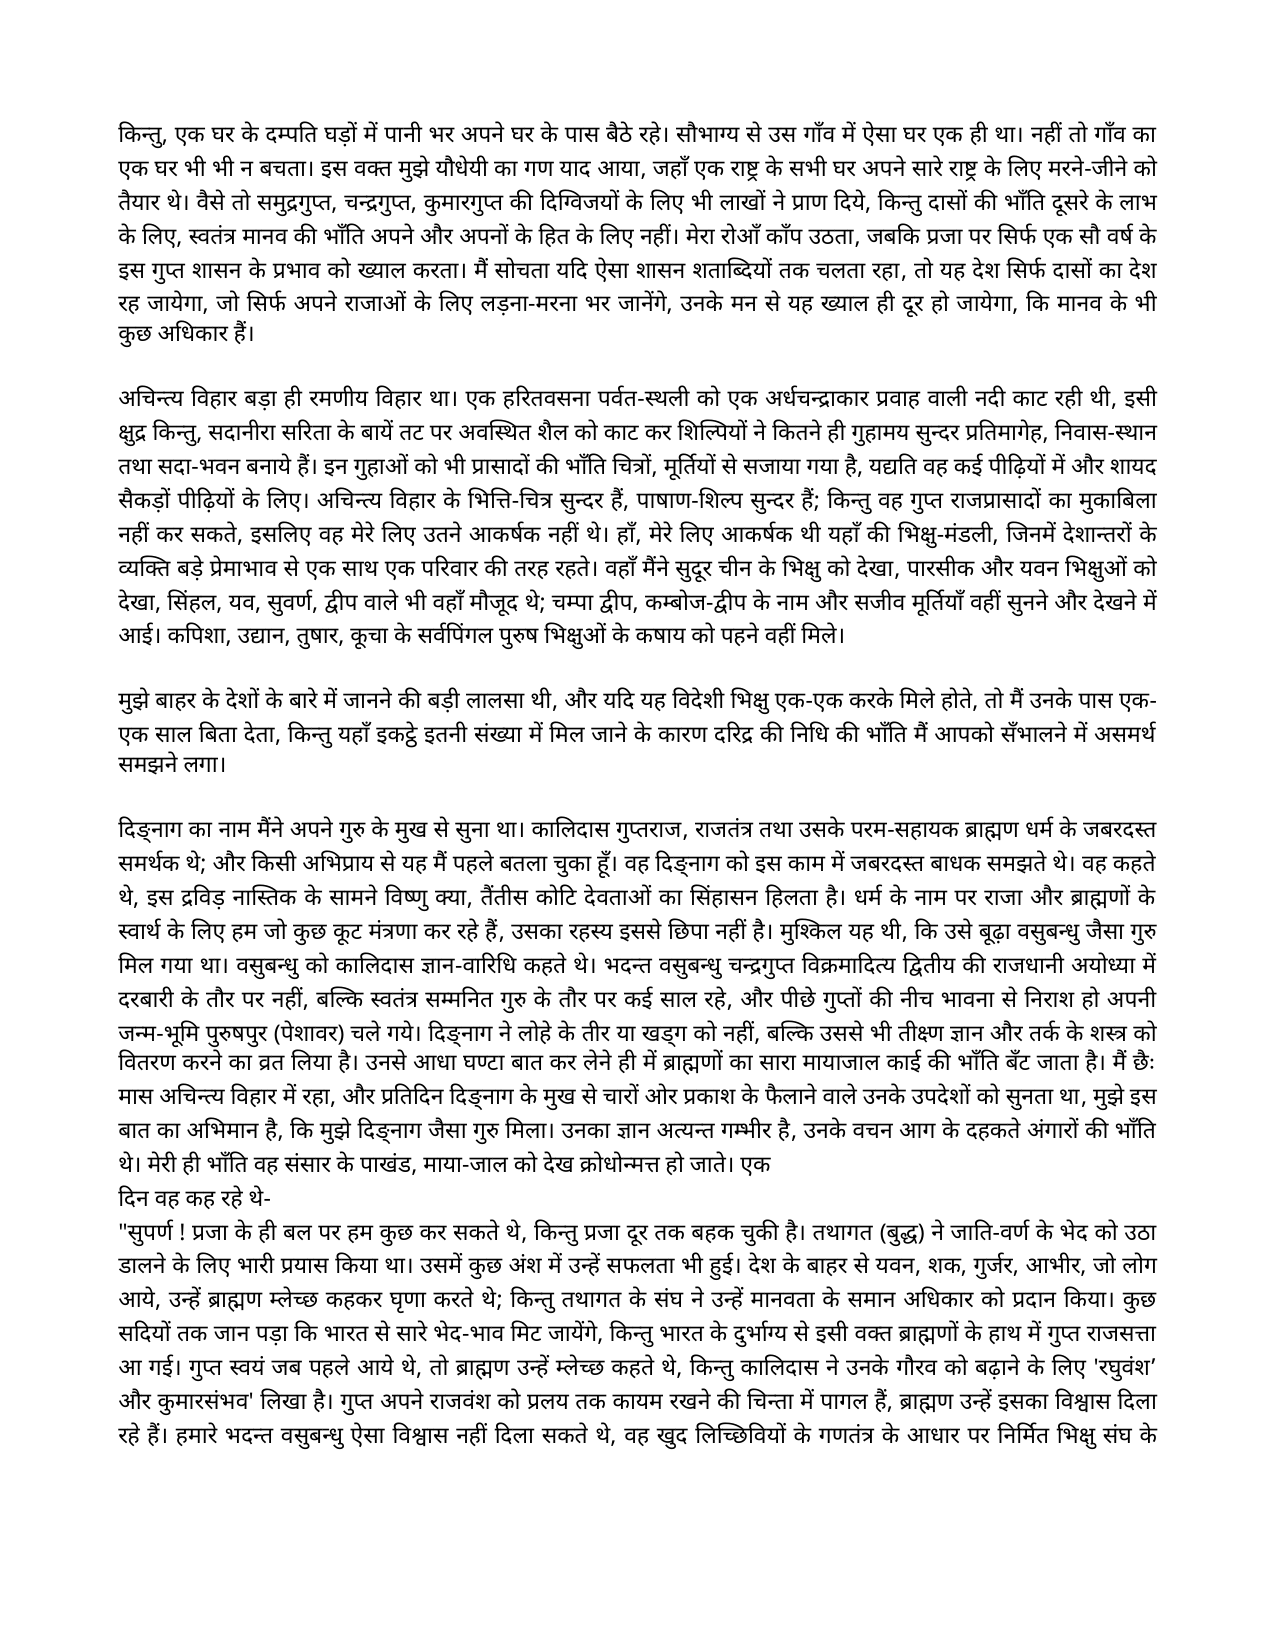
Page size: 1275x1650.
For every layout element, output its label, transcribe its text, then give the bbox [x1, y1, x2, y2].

text अचिन्त्य विहार बड़ा ही रमणीय विहार था। एक हरितवसना पर्वत-स्थली को एक अर्धचन्द्राकार प्रवाह वाली नदी काट रही थी, इसी क्षुद्र किन्तु, सदानीरा सरिता के बायें तट पर अवस्थित शैल को काट कर शिल्पियों ने कितने ही गुहामय सुन्दर प्रतिमागेह, निवास-स्थान तथा सदा-भवन बनाये हैं। इन गुहाओं को भी प्रासादों की भाँति चित्रों, मूर्तियों से सजाया गया है, यद्यति वह कई पीढ़ियों में और शायद सैकड़ों पीढ़ियों के लिए। अचिन्त्य विहार के भित्ति-चित्र सुन्दर हैं, पाषाण-शिल्प सुन्दर हैं; किन्तु वह गुप्त राजप्रासादों का मुकाबिला नहीं कर सकते, इसलिए वह मेरे लिए उतने आकर्षक नहीं थे। हाँ, मेरे लिए आकर्षक थी यहाँ की भिक्षु-मंडली, जिनमें देशान्तरों के व्यक्ति बड़े प्रेमाभाव से एक साथ एक परिवार की तरह रहते। वहाँ मैंने सुदूर चीन के भिक्षु को देखा, पारसीक और यवन भिक्षुओं को देखा, सिंहल, यव, सुवर्ण, द्वीप वाले भी वहाँ मौजूद थे; चम्पा द्वीप, कम्बोज-द्वीप के नाम और सजीव मूर्तियाँ वहीं सुनने और देखने में आई। कपिशा, उद्यान, तुषार, कूचा के सर्वपिंगल पुरुष भिक्षुओं के कषाय को पहने वहीं मिले। [118, 382, 1157, 653]
text "सुपर्ण ! प्रजा के ही बल पर हम कुछ कर सकते थे, किन्तु प्रजा दूर तक बहक चुकी है। तथागत (बुद्ध) ने जाति-वर्ण के भेद को उठा डालने के लिए भारी प्रयास किया था। उसमें कुछ अंश में उन्हें सफलता भी हुई। देश के बाहर से यवन, शक, गुर्जर, आभीर, जो लोग आये, उन्हें ब्राह्मण म्लेच्छ कहकर घृणा करते थे; किन्तु तथागत के संघ ने उन्हें मानवता के समान अधिकार को प्रदान किया। कुछ सदियों तक जान पड़ा कि भारत से सारे भेद-भाव मिट जायेंगे, किन्तु भारत के दुर्भाग्य से इसी वक्त ब्राह्मणों के हाथ में गुप्त राजसत्ता आ गई। गुप्त स्वयं जब पहले आये थे, तो ब्राह्मण उन्हें म्लेच्छ कहते थे, किन्तु कालिदास ने उनके गौरव को बढ़ाने के लिए 'रघुवंश’ और कुमारसंभव' लिखा है। गुप्त अपने राजवंश को प्रलय तक कायम रखने की चिन्ता में पागल हैं, ब्राह्मण उन्हें इसका विश्वास दिला रहे हैं। हमारे भदन्त वसुबन्धु ऐसा विश्वास नहीं दिला सकते थे, वह खुद लिच्छिवियों के गणतंत्र के आधार पर निर्मित भिक्षु संघ के [118, 1216, 1157, 1453]
text मुझे बाहर के देशों के बारे में जानने की बड़ी लालसा थी, और यदि यह विदेशी भिक्षु एक-एक करके मिले होते, तो मैं उनके पास एक-एक साल बिता देता, किन्तु यहाँ इकट्ठे इतनी संख्या में मिल जाने के कारण दरिद्र की निधि की भाँति मैं आपको सँभालने में असमर्थ समझने लगा। [118, 684, 1157, 782]
text किन्तु, एक घर के दम्पति घड़ों में पानी भर अपने घर के पास बैठे रहे। सौभाग्य से उस गाँव में ऐसा घर एक ही था। नहीं तो गाँव का एक घर भी भी न बचता। इस वक्त मुझे यौधेयी का गण याद आया, जहाँ एक राष्ट्र के सभी घर अपने सारे राष्ट्र के लिए मरने-जीने को तैयार थे। वैसे तो समुद्रगुप्त, चन्द्रगुप्त, कुमारगुप्त की दिग्विजयों के लिए भी लाखों ने प्राण दिये, किन्तु दासों की भाँति दूसरे के लाभ के लिए, स्वतंत्र मानव की भाँति अपने और अपनों के हित के लिए नहीं। मेरा रोआँ काँप उठता, जबकि प्रजा पर सिर्फ एक सौ वर्ष के इस गुप्त शासन के प्रभाव को ख्याल करता। मैं सोचता यदि ऐसा शासन शताब्दियों तक चलता रहा, तो यह देश सिर्फ दासों का देश रह जायेगा, जो सिर्फ अपने राजाओं के लिए लड़ना-मरना भर जानेंगे, उनके मन से यह ख्याल ही दूर हो जायेगा, कि मानव के भी कुछ अधिकार हैं। [118, 118, 1157, 351]
text दिङ्नाग का नाम मैंने अपने गुरु के मुख से सुना था। कालिदास गुप्तराज, राजतंत्र तथा उसके परम-सहायक ब्राह्मण धर्म के जबरदस्त समर्थक थे; और किसी अभिप्राय से यह मैं पहले बतला चुका हूँ। वह दिङ्नाग को इस काम में जबरदस्त बाधक समझते थे। वह कहते थे, इस द्रविड़ नास्तिक के सामने विष्णु क्या, तैंतीस कोटि देवताओं का सिंहासन हिलता है। धर्म के नाम पर राजा और ब्राह्मणों के स्वार्थ के लिए हम जो कुछ कूट मंत्रणा कर रहे हैं, उसका रहस्य इससे छिपा नहीं है। मुश्किल यह थी, कि उसे बूढ़ा वसुबन्धु जैसा गुरु मिल गया था। वसुबन्धु को कालिदास ज्ञान-वारिधि कहते थे। भदन्त वसुबन्धु चन्द्रगुप्त विक्रमादित्य द्वितीय की राजधानी अयोध्या में दरबारी के तौर पर नहीं, बल्कि स्वतंत्र सम्मनित गुरु के तौर पर कई साल रहे, और पीछे गुप्तों की नीच भावना से निराश हो अपनी जन्म-भूमि पुरुषपुर (पेशावर) चले गये। दिङ्नाग ने लोहे के तीर या खड्ग को नहीं, बल्कि उससे भी तीक्ष्ण ज्ञान और तर्क के शस्त्र को वितरण करने का व्रत लिया है। उनसे आधा घण्टा बात कर लेने ही में ब्राह्मणों का सारा मायाजाल काई की भाँति बँट जाता है। मैं छैः मास अचिन्त्य विहार में रहा, और प्रतिदिन दिङ्नाग के मुख से चारों ओर प्रकाश के फैलाने वाले उनके उपदेशों को सुनता था, मुझे इस बात का अभिमान है, कि मुझे दिङ्नाग जैसा गुरु मिला। उनका ज्ञान अत्यन्त गम्भीर है, उनके वचन आग के दहकते अंगारों की भाँति थे। मेरी ही भाँति वह संसार के पाखंड, माया-जाल को देख क्रोधोन्मत्त हो जाते। एक [118, 813, 1157, 1182]
text दिन वह कह रहे थे- [118, 1182, 1157, 1216]
